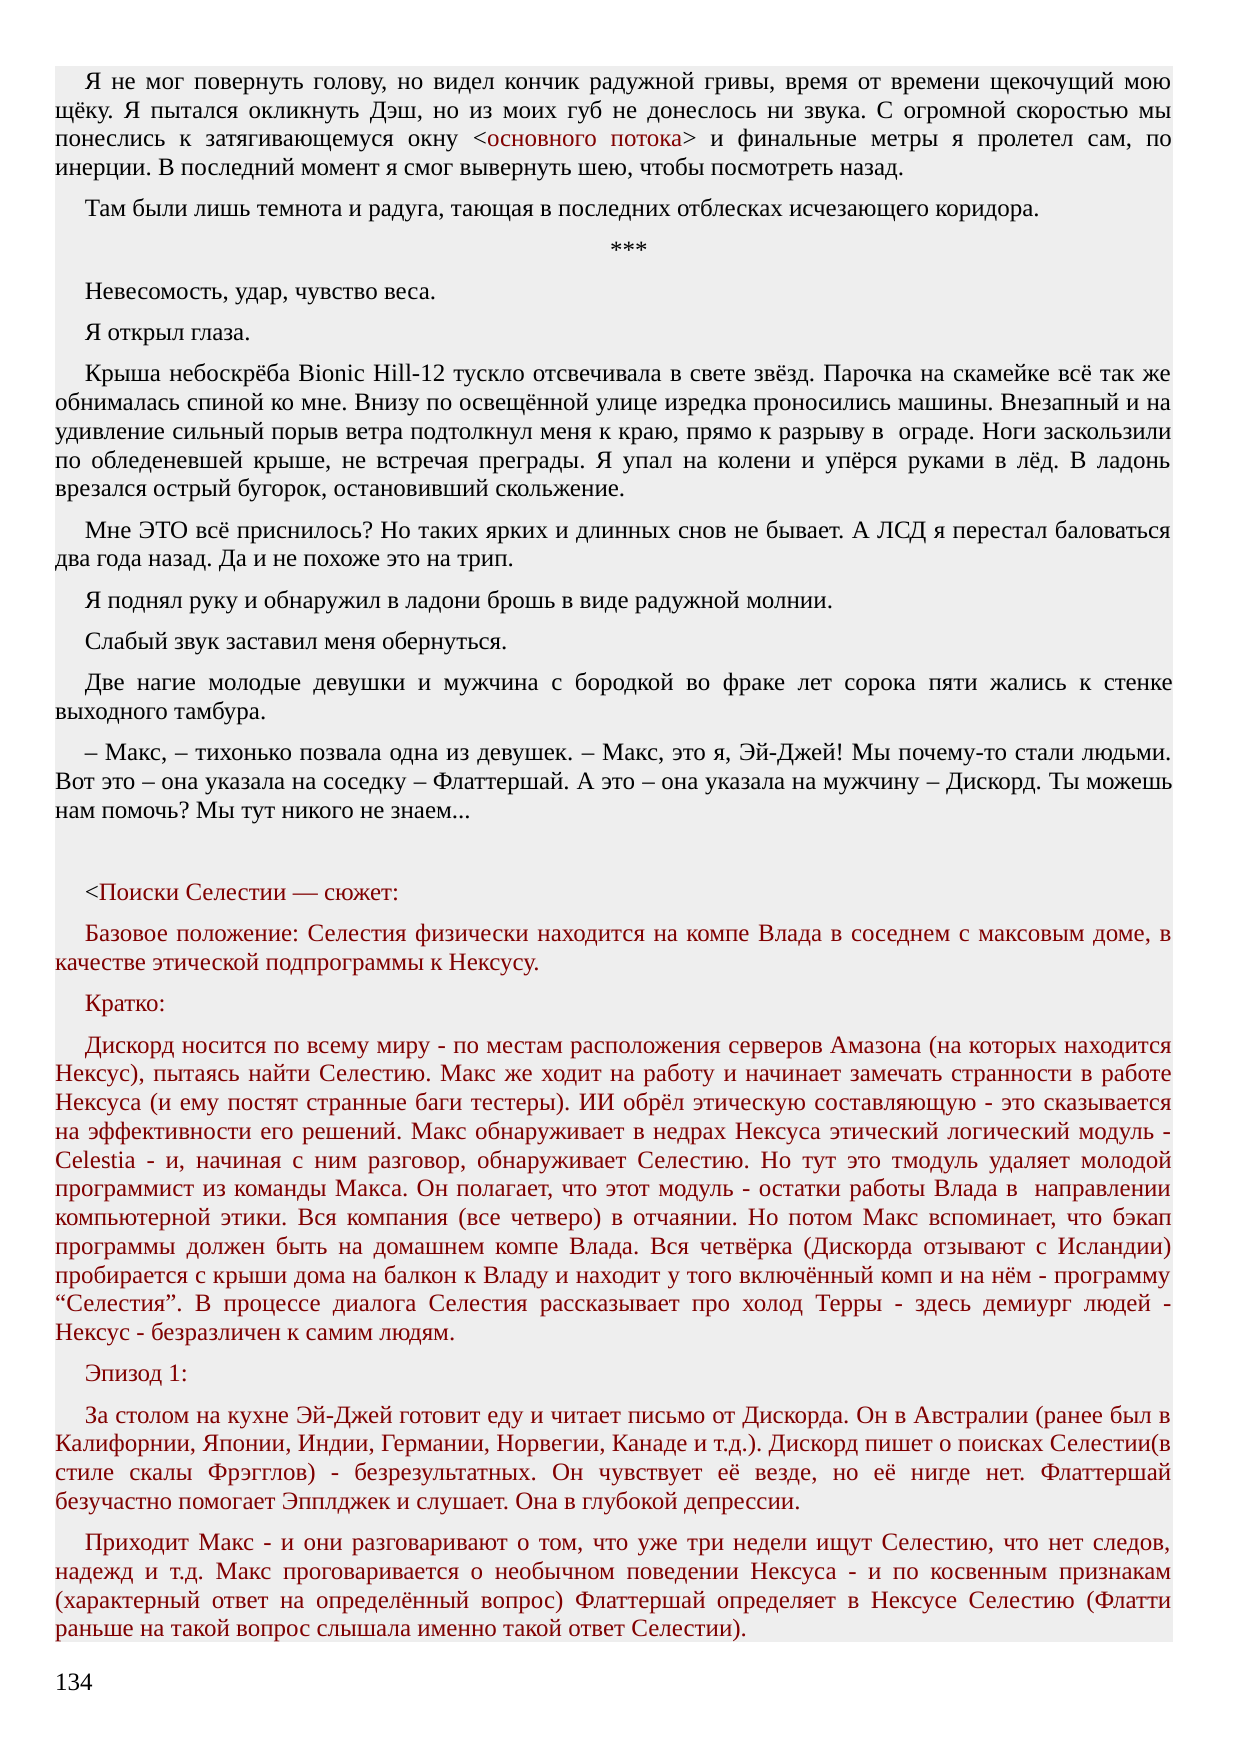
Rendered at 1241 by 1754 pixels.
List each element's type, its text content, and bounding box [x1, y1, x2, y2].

text Невесомость, удар, чувство веса. [55, 276, 1173, 305]
text Мне ЭТО всё приснилось? Но таких ярких и длинных снов не бывает. А ЛСД я перестал баловаться два года назад. Да и не похоже это на трип. [55, 515, 1173, 572]
text Там были лишь темнота и радуга, тающая в последних отблесках исчезающего коридора. [55, 193, 1173, 222]
text – Макс, – тихонько позвала одна из девушек. – Макс, это я, Эй-Джей! Мы почему-то стали людьми. Вот это – она указала на соседку – Флаттершай. А это – она указала на мужчину – Дискорд. Ты можешь нам помочь? Мы тут никого не знаем... [55, 737, 1173, 823]
text Эпизод 1: [55, 1358, 1173, 1387]
text Я открыл глаза. [55, 317, 1173, 346]
text Я не мог повернуть голову, но видел кончик радужной гривы, время от времени щекочущий мою щёку. Я пытался окликнуть Дэш, но из моих губ не донеслось ни звука. С огромной скоростью мы понеслись к затягивающемуся окну <основного потока> и финальные метры я пролетел сам, по инерции. В последний момент я смог вывернуть шею, чтобы посмотреть назад. [55, 66, 1173, 181]
text Две нагие молодые девушки и мужчина с бородкой во фраке лет сорока пяти жались к стенке выходного тамбура. [55, 667, 1173, 725]
text Дискорд носится по всему миру - по местам расположения серверов Амазона (на которых находится Нексус), пытаясь найти Селестию. Макс же ходит на работу и начинает замечать странности в работе Нексуса (и ему постят странные баги тестеры). ИИ обрёл этическую составляющую - это сказывается на эффективности его решений. Макс обнаруживает в недрах Нексуса этический логический модуль - Celestia - и, начиная с ним разговор, обнаруживает Селестию. Но тут это тмодуль удаляет молодой программист из команды Макса. Он полагает, что этот модуль - остатки работы Влада в направлении компьютерной этики. Вся компания (все четверо) в отчаянии. Но потом Макс вспоминает, что бэкап программы должен быть на домашнем компе Влада. Вся четвёрка (Дискорда отзывают с Исландии) пробирается с крыши дома на балкон к Владу и находит у того включённый комп и на нём - программу “Селестия”. В процессе диалога Селестия рассказывает про холод Терры - здесь демиург людей - Нексус - безразличен к самим людям. [55, 1030, 1173, 1346]
text <Поиски Селестии — сюжет: [55, 877, 1173, 906]
text Кратко: [55, 988, 1173, 1017]
text За столом на кухне Эй-Джей готовит еду и читает письмо от Дискорда. Он в Австралии (ранее был в Калифорнии, Японии, Индии, Германии, Норвегии, Канаде и т.д.). Дискорд пишет о поисках Селестии(в стиле скалы Фрэгглов) - безрезультатных. Он чувствует её везде, но её нигде нет. Флаттершай безучастно помогает Эпплджек и слушает. Она в глубокой депрессии. [55, 1400, 1173, 1515]
text Крыша небоскрёба Bionic Hill-12 тускло отсвечивала в свете звёзд. Парочка на скамейке всё так же обнималась спиной ко мне. Внизу по освещённой улице изредка проносились машины. Внезапный и на удивление сильный порыв ветра подтолкнул меня к краю, прямо к разрыву в ограде. Ноги заскользили по обледеневшей крыше, не встречая преграды. Я упал на колени и упёрся руками в лёд. В ладонь врезался острый бугорок, остановивший скольжение. [55, 358, 1173, 502]
text Базовое положение: Селестия физически находится на компе Влада в соседнем с максовым доме, в качестве этической подпрограммы к Нексусу. [55, 918, 1173, 976]
text Я поднял руку и обнаружил в ладони брошь в виде радужной молнии. [55, 585, 1173, 613]
text *** [55, 235, 1173, 263]
text Приходит Макс - и они разговаривают о том, что уже три недели ищут Селестию, что нет следов, надежд и т.д. Макс проговаривается о необычном поведении Нексуса - и по косвенным признакам (характерный ответ на определённый вопрос) Флаттершай определяет в Нексусе Селестию (Флатти раньше на такой вопрос слышала именно такой ответ Селестии). [55, 1527, 1173, 1642]
text Слабый звук заставил меня обернуться. [55, 626, 1173, 655]
